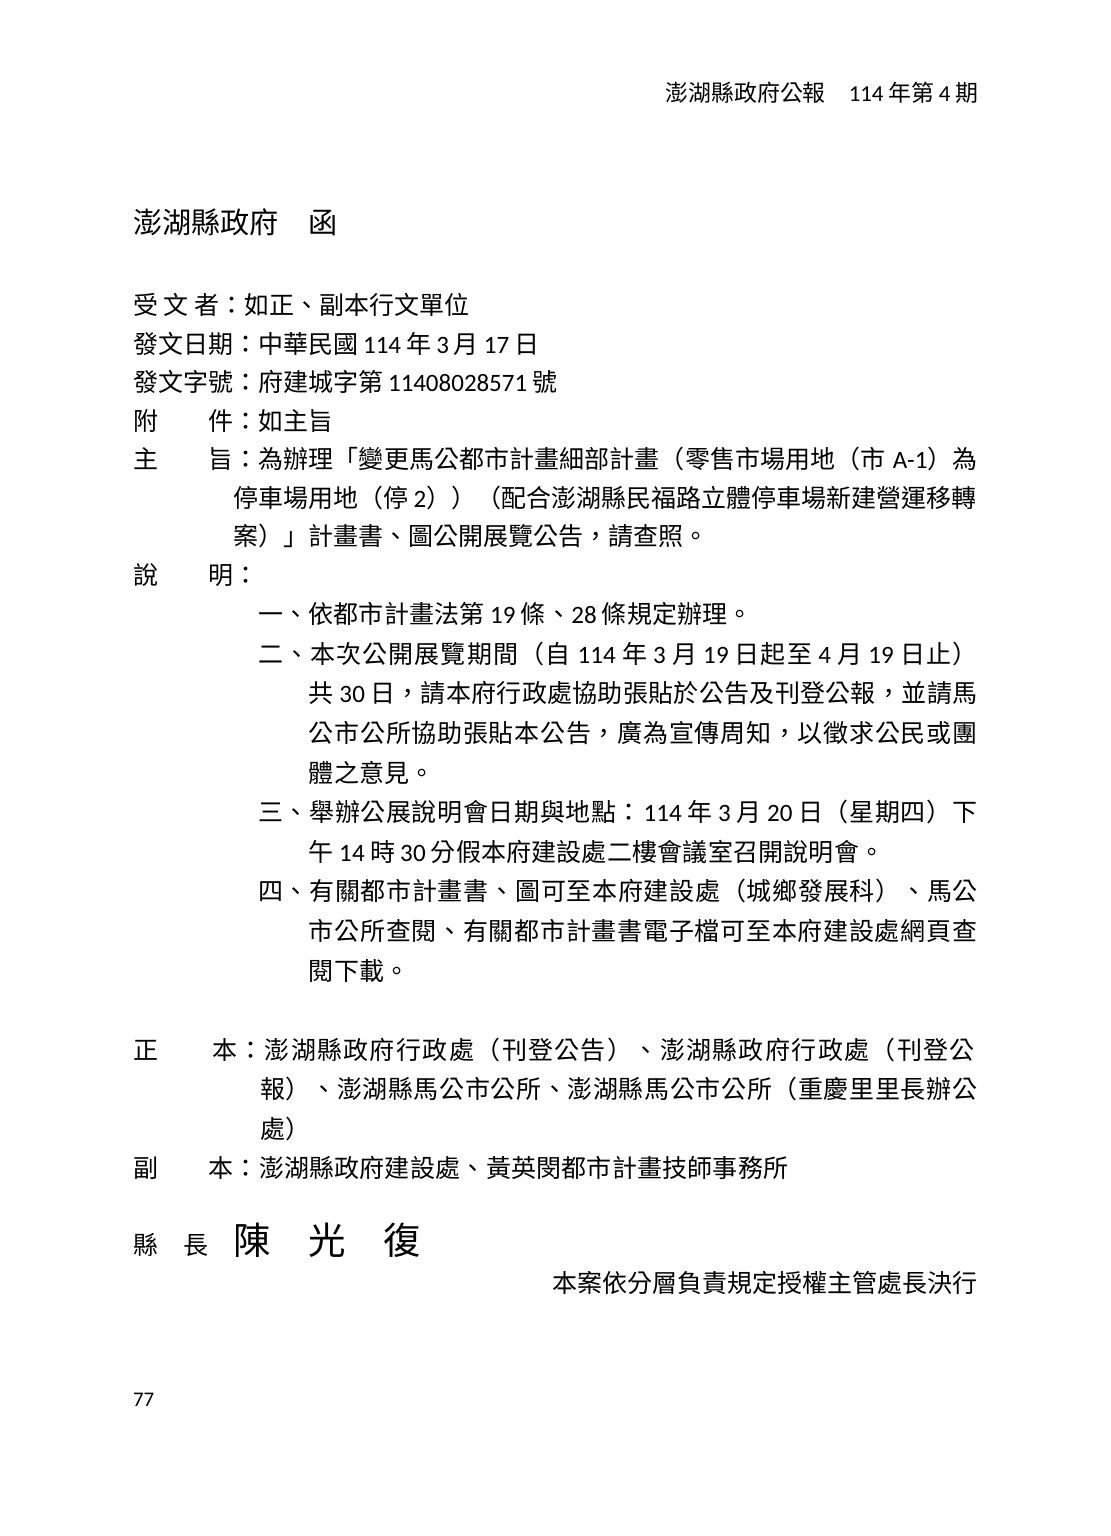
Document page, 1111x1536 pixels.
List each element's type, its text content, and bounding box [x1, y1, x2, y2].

text 一、依都市計畫法第19條、28條規定辦理。 [258, 592, 977, 632]
text 發文字號：府建城字第11408028571號 [133, 361, 977, 399]
text 四、有關都市計畫書、圖可至本府建設處（城鄉發展科）、馬公市公所查閱、有關都市計畫書電子檔可至本府建設處網頁查閱下載。 [258, 869, 977, 988]
text 附 件：如主旨 [133, 399, 977, 438]
text 縣 長 陳 光 復 [133, 1223, 977, 1262]
text 主 旨：為辦理「變更馬公都市計畫細部計畫（零售市場用地（市A-1）為停車場用地（停2））（配合澎湖縣民福路立體停車場新建營運移轉案）」計畫書、圖公開展覽公告，請查照。 [133, 438, 977, 553]
text 三、舉辦公展說明會日期與地點：114年3月20日（星期四）下午14時30分假本府建設處二樓會議室召開說明會。 [258, 790, 977, 869]
text 本案依分層負責規定授權主管處長決行 [133, 1262, 977, 1300]
text 正 本：澎湖縣政府行政處（刊登公告）、澎湖縣政府行政處（刊登公報）、澎湖縣馬公市公所、澎湖縣馬公市公所（重慶里里長辦公處） [133, 1027, 977, 1146]
text 受 文 者：如正、副本行文單位 [133, 284, 977, 322]
text 澎湖縣政府 函 [133, 199, 977, 241]
text 說 明： [133, 553, 977, 592]
text 副 本：澎湖縣政府建設處、黃英閔都市計畫技師事務所 [133, 1146, 977, 1186]
text 二、本次公開展覽期間（自114年3月19日起至4月19日止）共30日，請本府行政處協助張貼於公告及刊登公報，並請馬公市公所協助張貼本公告，廣為宣傳周知，以徵求公民或團體之意見。 [258, 632, 977, 790]
text 發文日期：中華民國114年3月17日 [133, 322, 977, 361]
